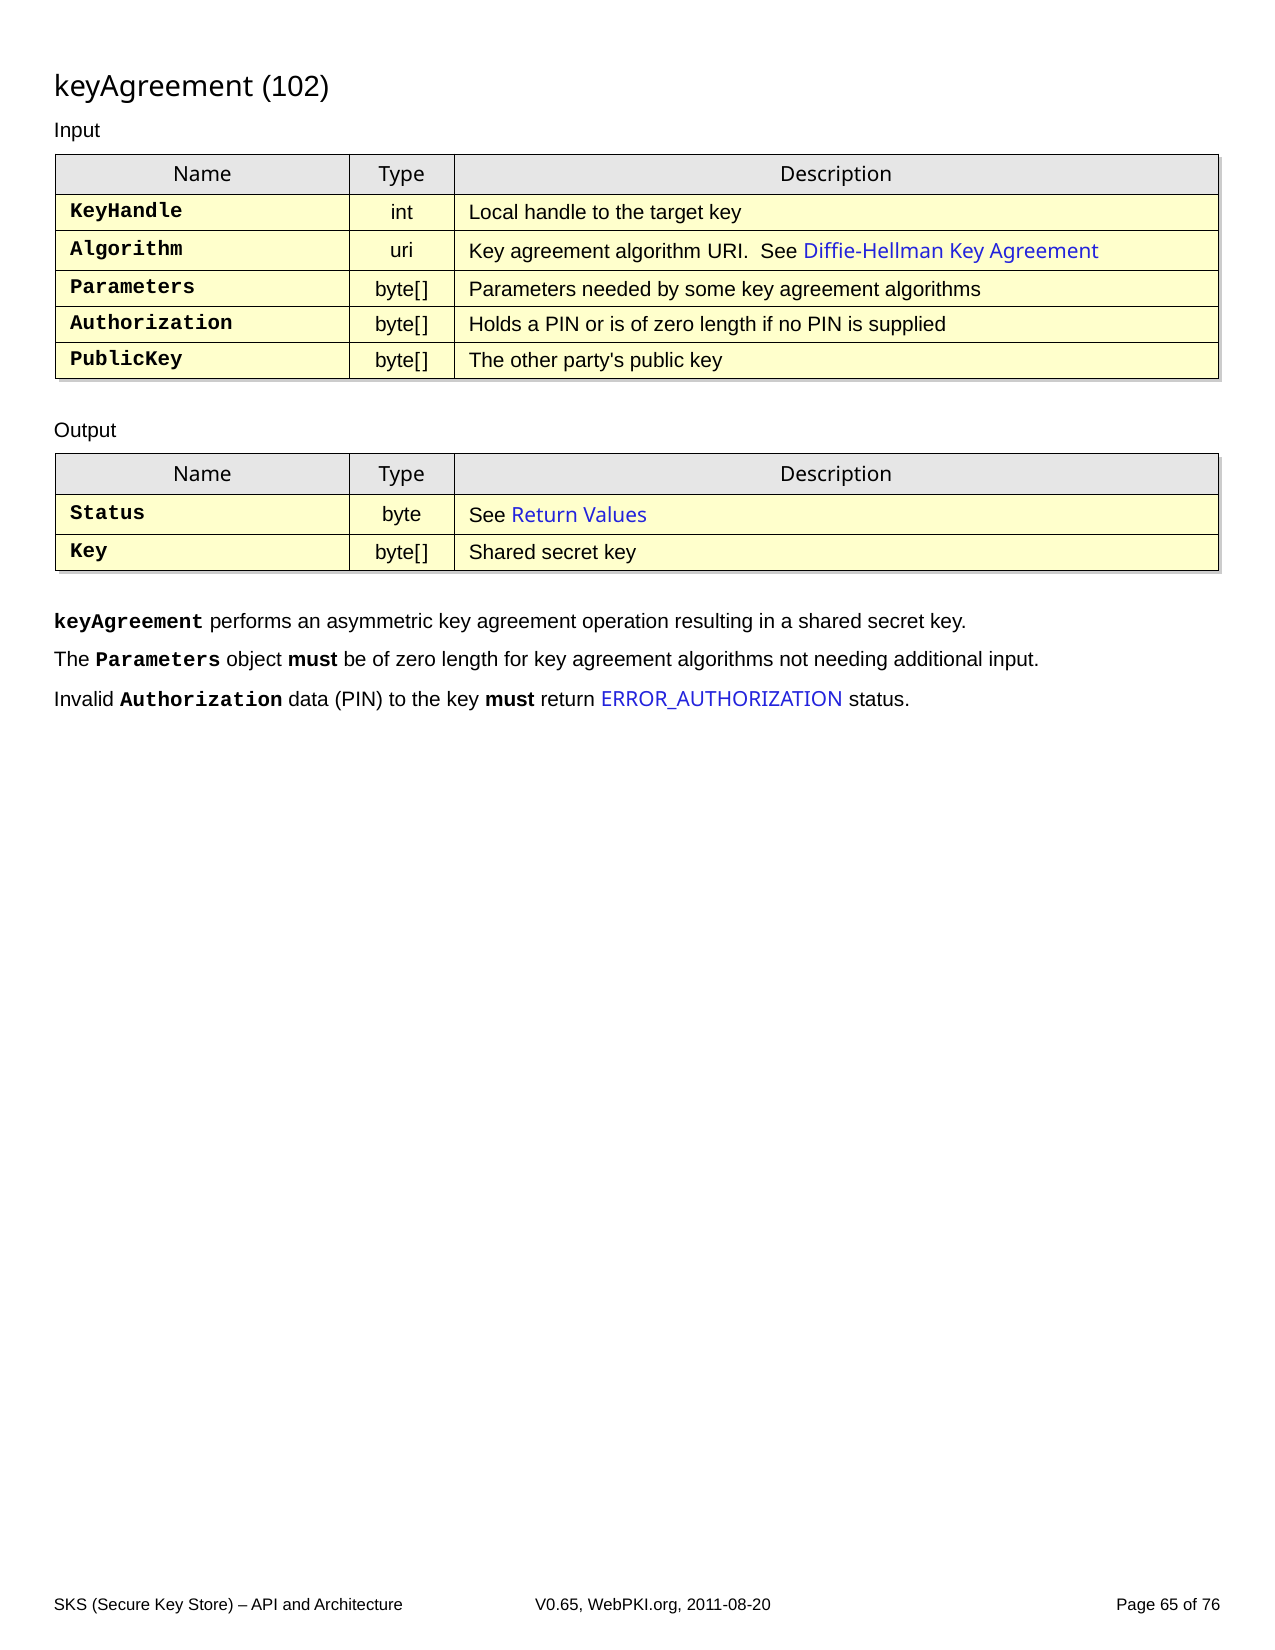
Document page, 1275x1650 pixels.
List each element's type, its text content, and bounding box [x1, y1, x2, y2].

table_header Name [56, 155, 349, 194]
text Output [54, 417, 1221, 441]
table_cell byte [350, 495, 454, 534]
table_cell byte⁮[ ] [350, 535, 454, 570]
table_cell byte⁮[ ] [350, 271, 454, 306]
table_cell Parameters needed by some key agreement algorithms [455, 271, 1218, 306]
table_cell See Return Values [455, 495, 1218, 534]
text keyAgreement performs an asymmetric key agreement operation resulting in a shared secret key. [54, 609, 1221, 635]
table_cell Key agreement algorithm URI. See Diffie-Hellman Key Agreement ‎ [455, 231, 1218, 270]
table_header Name [56, 454, 349, 494]
table_cell int [350, 195, 454, 230]
table_cell KeyHandle [56, 195, 349, 230]
table_header Type [350, 155, 454, 194]
table_cell Key [56, 535, 349, 570]
table_cell Algorithm [56, 231, 349, 270]
table_header Type [350, 454, 454, 494]
text Input [54, 118, 1221, 142]
subtitle keyAgreement (102) [54, 66, 1221, 105]
table_cell Shared secret key [455, 535, 1218, 570]
table_cell byte⁮[ ] [350, 307, 454, 342]
table_cell uri [350, 231, 454, 270]
table_cell Status [56, 495, 349, 534]
table_cell Parameters [56, 271, 349, 306]
text Invalid Authorization data (PIN) to the key must return ERROR_AUTHORIZATION status. [54, 684, 1221, 713]
table_cell PublicKey [56, 343, 349, 378]
text The Parameters object must be of zero length for key agreement algorithms not needing additional input. [54, 647, 1221, 673]
table_cell Holds a PIN or is of zero length if no PIN is supplied [455, 307, 1218, 342]
table_header Description [455, 155, 1218, 194]
table_cell The other party's public key [455, 343, 1218, 378]
table_cell Local handle to the target key [455, 195, 1218, 230]
table_header Description [455, 454, 1218, 494]
table_cell Authorization [56, 307, 349, 342]
table_cell byte⁮[ ] [350, 343, 454, 378]
